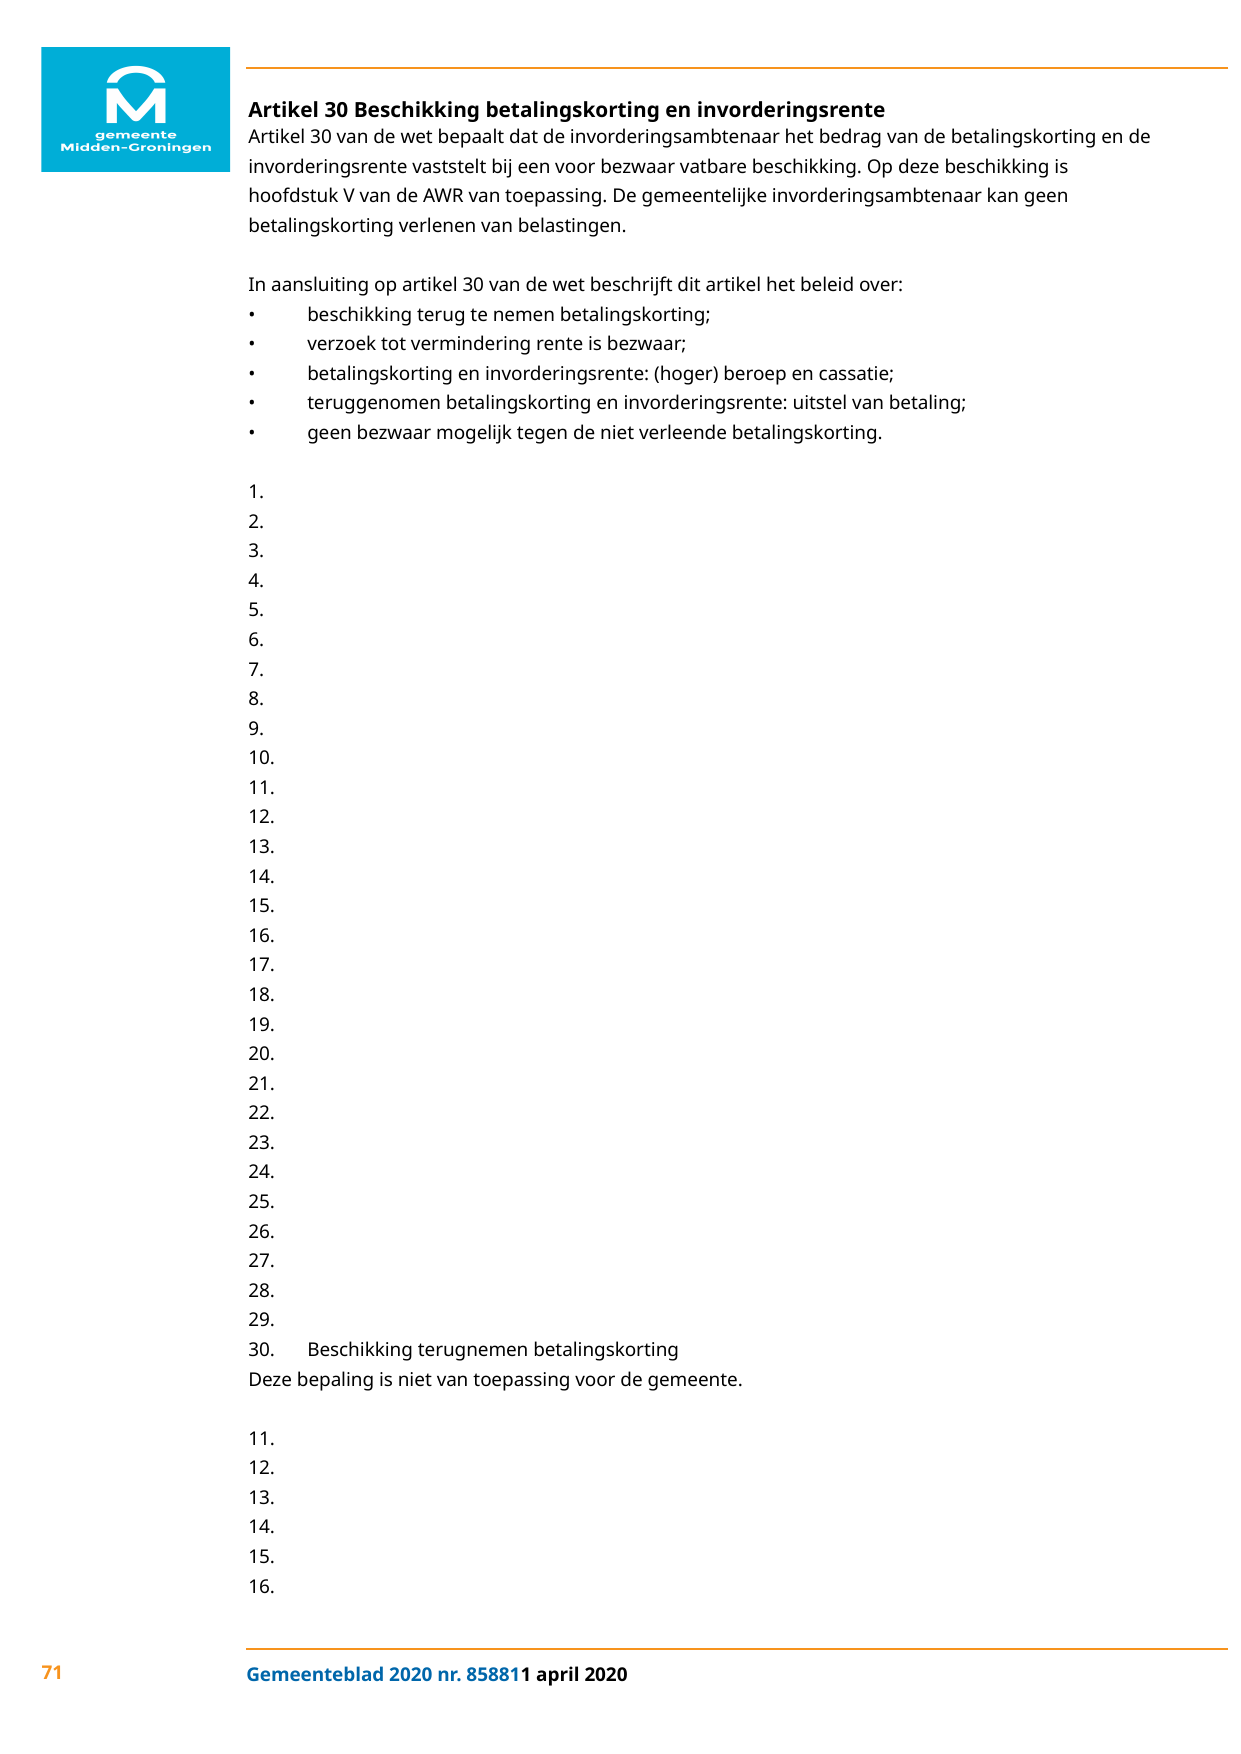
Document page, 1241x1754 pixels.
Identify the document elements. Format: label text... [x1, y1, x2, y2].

text Artikel 30 van de wet bepaalt dat de invorderingsambtenaar het bedrag van de betalingskorting en de invorderingsrente vaststelt bij een voor bezwaar vatbare beschikking. Op deze beschikking is hoofdstuk V van de AWR van toepassing. De gemeentelijke invorderingsambtenaar kan geen betalingskorting verlenen van belastingen. [248, 123, 1152, 238]
list beschikking terug te nemen betalingskorting; [248, 301, 1152, 326]
list verzoek tot vermindering rente is bezwaar; [248, 330, 1152, 356]
list geen bezwaar mogelijk tegen de niet verleende betalingskorting. [248, 419, 1152, 445]
text In aansluiting op artikel 30 van de wet beschrijft dit artikel het beleid over: [248, 271, 1152, 297]
list teruggenomen betalingskorting en invorderingsrente: uitstel van betaling; [248, 389, 1152, 415]
list betalingskorting en invorderingsrente: (hoger) beroep en cassatie; [248, 360, 1152, 386]
text Deze bepaling is niet van toepassing voor de gemeente. [248, 1366, 1152, 1391]
picture [108, 66, 164, 82]
text Artikel 30 Beschikking betalingskorting en invorderingsrente [248, 95, 1152, 123]
picture [184, 146, 190, 153]
list Beschikking terugnemen betalingskorting [248, 1336, 1152, 1362]
picture [107, 89, 165, 122]
